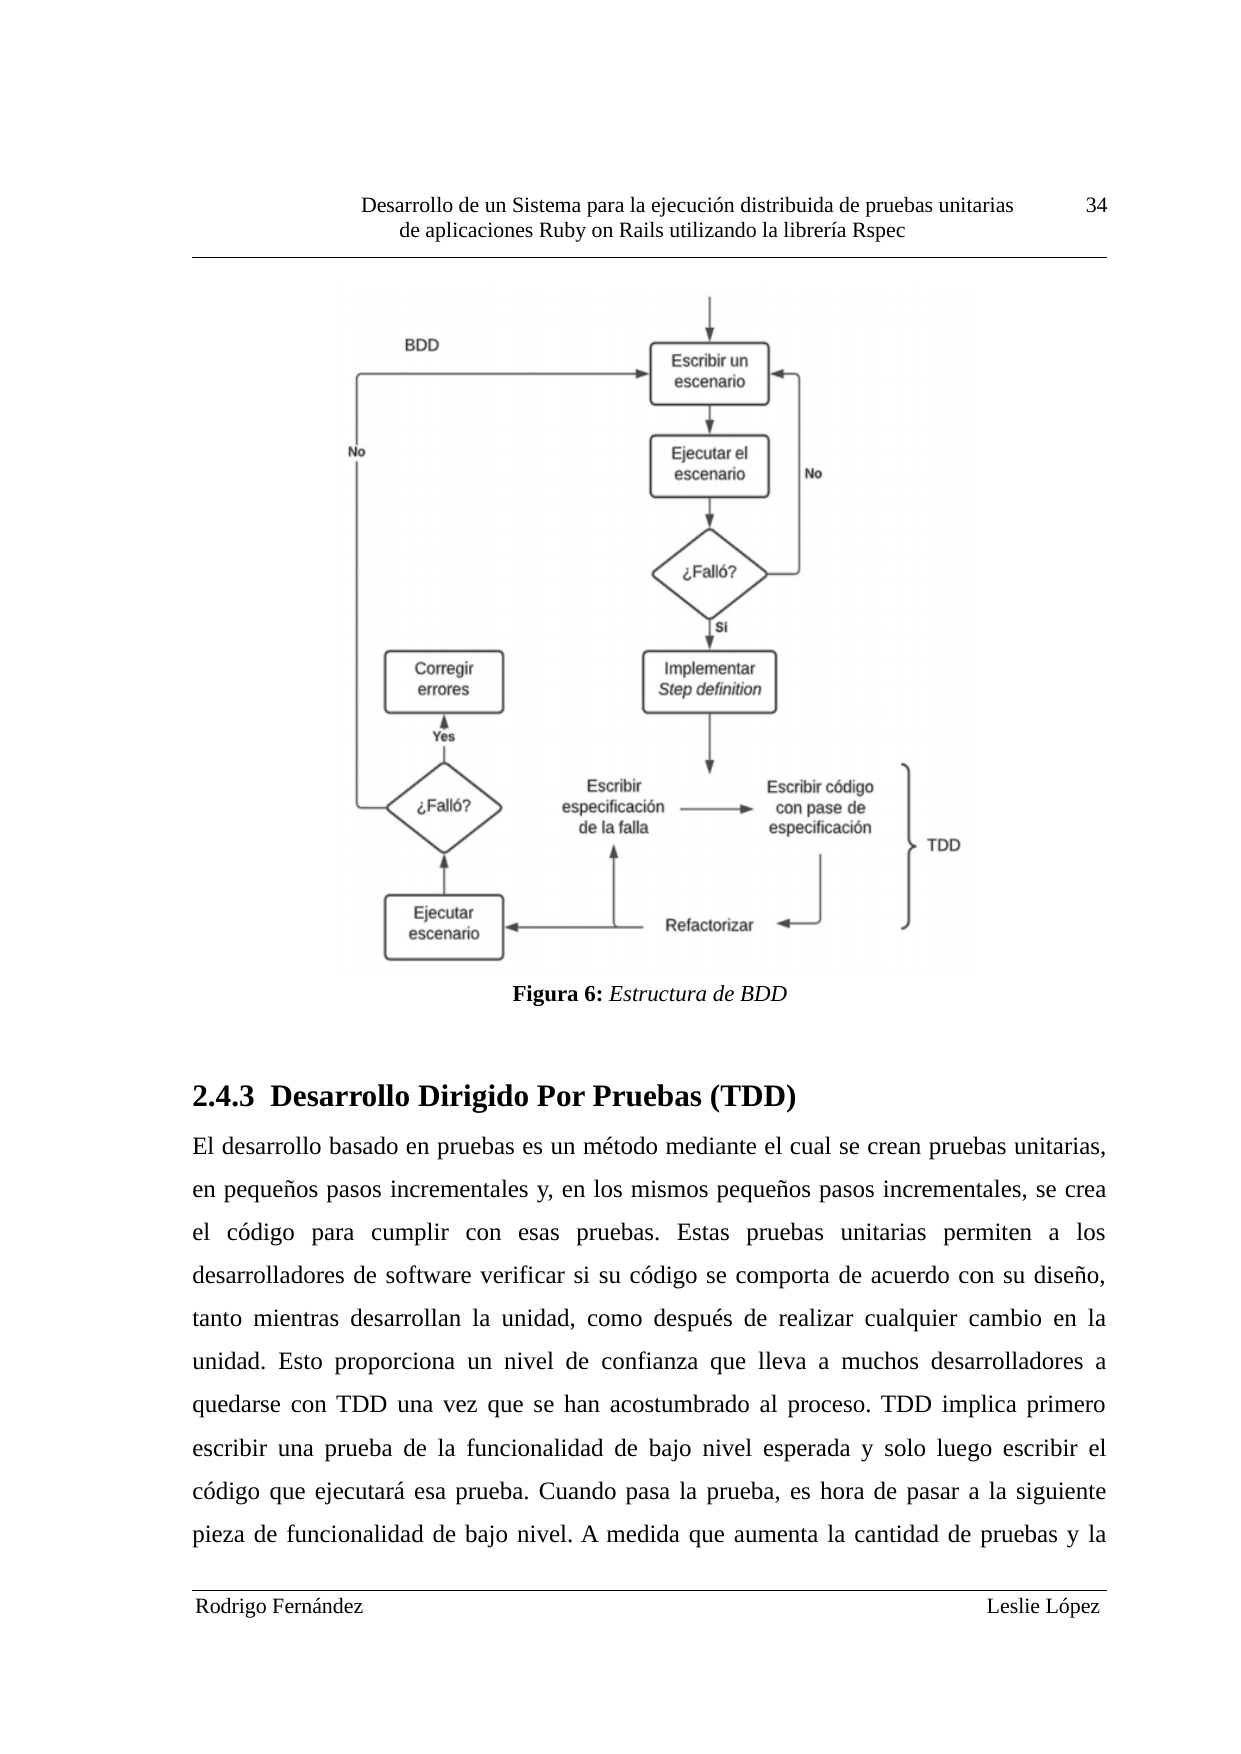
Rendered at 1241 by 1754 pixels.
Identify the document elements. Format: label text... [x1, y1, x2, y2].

list El desarrollo basado en pruebas es un método mediante el cual se crean pruebas unitarias, en pequeños pasos incrementales y, en los mismos pequeños pasos incrementales, se crea el código para cumplir con esas pruebas. Estas pruebas unitarias permiten a los desarrolladores de software verificar si su código se comporta de acuerdo con su diseño, tanto mientras desarrollan la unidad, como después de realizar cualquier cambio en la unidad. Esto proporciona un nivel de confianza que lleva a muchos desarrolladores a quedarse con TDD una vez que se han acostumbrado al proceso. TDD implica primero escribir una prueba de la funcionalidad de bajo nivel esperada y solo luego escribir el código que ejecutará esa prueba. Cuando pasa la prueba, es hora de pasar a la siguiente pieza de funcionalidad de bajo nivel. A medida que aumenta la cantidad de pruebas y la [192, 1131, 1107, 1548]
picture [311, 286, 988, 976]
text Figura 6: Estructura de BDD [311, 976, 988, 1007]
subtitle Desarrollo dirigido por pruebas (TDD) [192, 1077, 1107, 1113]
